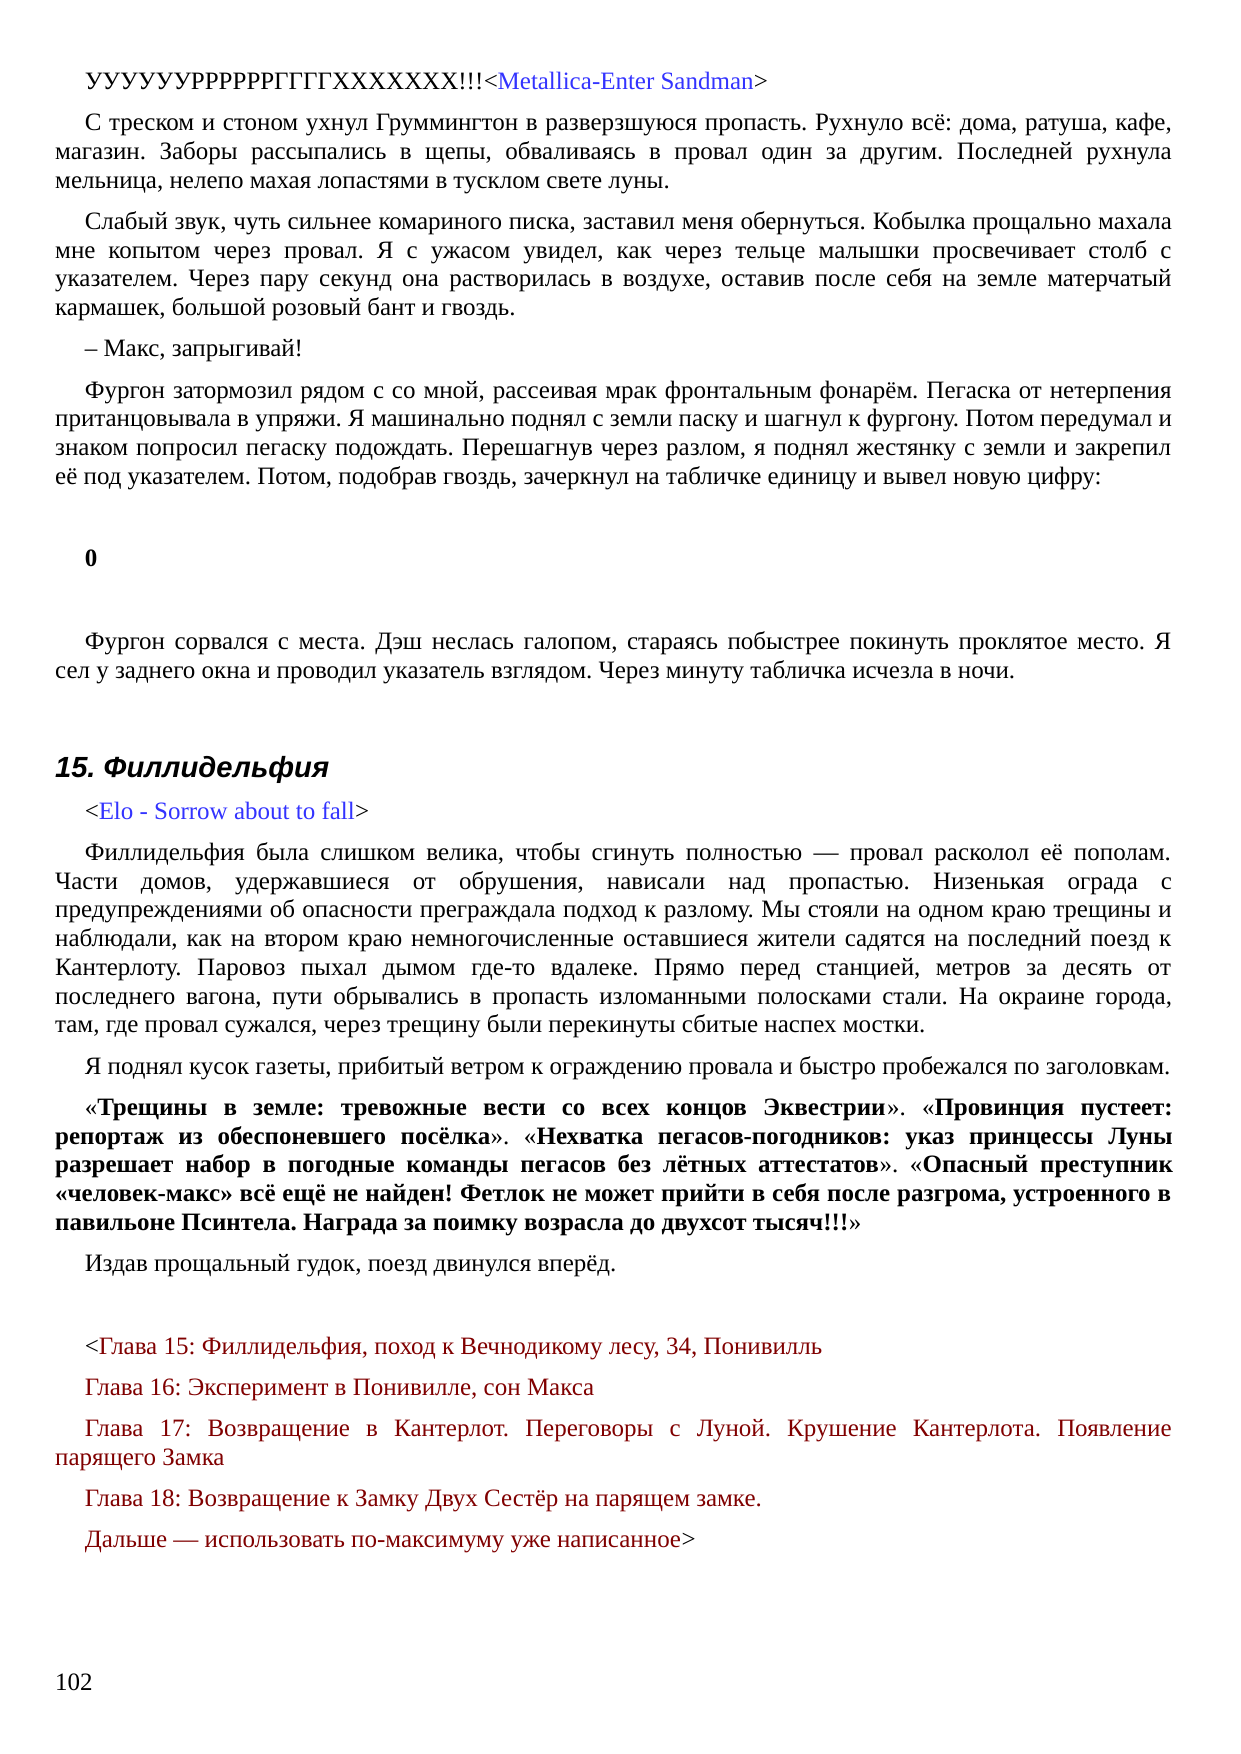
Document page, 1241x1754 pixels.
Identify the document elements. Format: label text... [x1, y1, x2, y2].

text Дальше — использовать по-максимуму уже написанное> [55, 1524, 1173, 1553]
text Глава 18: Возвращение к Замку Двух Сестёр на парящем замке. [55, 1483, 1173, 1512]
text Я поднял кусок газеты, прибитый ветром к ограждению провала и быстро пробежался по заголовкам. [55, 1051, 1173, 1079]
text – Макс, запрыгивай! [55, 333, 1173, 362]
text Глава 16: Эксперимент в Понивилле, сон Макса [55, 1372, 1173, 1401]
subtitle 15. Филлидельфия [55, 750, 1173, 783]
text Слабый звук, чуть сильнее комариного писка, заставил меня обернуться. Кобылка прощально махала мне копытом через провал. Я с ужасом увидел, как через тельце малышки просвечивает столб с указателем. Через пару секунд она растворилась в воздухе, оставив после себя на земле матерчатый кармашек, большой розовый бант и гвоздь. [55, 206, 1173, 321]
text 0 [55, 543, 1173, 572]
text <Elo - Sorrow about to fall> [55, 796, 1173, 824]
text Издав прощальный гудок, поезд двинулся вперёд. [55, 1248, 1173, 1277]
text Глава 17: Возвращение в Кантерлот. Переговоры с Луной. Крушение Кантерлота. Появление парящего Замка [55, 1413, 1173, 1471]
text УУУУУУРРРРРРГГГГХХХХХХХ!!!<Metallica-Enter Sandman> [55, 66, 1173, 95]
text Филлидельфия была слишком велика, чтобы сгинуть полностью — провал расколол её пополам. Части домов, удержавшиеся от обрушения, нависали над пропастью. Низенькая ограда с предупреждениями об опасности преграждала подход к разлому. Мы стояли на одном краю трещины и наблюдали, как на втором краю немногочисленные оставшиеся жители садятся на последний поезд к Кантерлоту. Паровоз пыхал дымом где-то вдалеке. Прямо перед станцией, метров за десять от последнего вагона, пути обрывались в пропасть изломанными полосками стали. На окраине города, там, где провал сужался, через трещину были перекинуты сбитые наспех мостки. [55, 837, 1173, 1038]
text «Трещины в земле: тревожные вести со всех концов Эквестрии». «Провинция пустеет: репортаж из обеспоневшего посёлка». «Нехватка пегасов-погодников: указ принцессы Луны разрешает набор в погодные команды пегасов без лётных аттестатов». «Опасный преступник «человек-макс» всё ещё не найден! Фетлок не может прийти в себя после разгрома, устроенного в павильоне Псинтела. Награда за поимку возрасла до двухсот тысяч!!!» [55, 1092, 1173, 1236]
text Фургон затормозил рядом с со мной, рассеивая мрак фронтальным фонарём. Пегаска от нетерпения пританцовывала в упряжи. Я машинально поднял с земли паску и шагнул к фургону. Потом передумал и знаком попросил пегаску подождать. Перешагнув через разлом, я поднял жестянку с земли и закрепил её под указателем. Потом, подобрав гвоздь, зачеркнул на табличке единицу и вывел новую цифру: [55, 375, 1173, 490]
text Фургон сорвался с места. Дэш неслась галопом, стараясь побыстрее покинуть проклятое место. Я сел у заднего окна и проводил указатель взглядом. Через минуту табличка исчезла в ночи. [55, 626, 1173, 683]
text С треском и стоном ухнул Груммингтон в разверзшуюся пропасть. Рухнуло всё: дома, ратуша, кафе, магазин. Заборы рассыпались в щепы, обваливаясь в провал один за другим. Последней рухнула мельница, нелепо махая лопастями в тусклом свете луны. [55, 107, 1173, 193]
text <Глава 15: Филлидельфия, поход к Вечнодикому лесу, 34, Понивилль [55, 1331, 1173, 1359]
